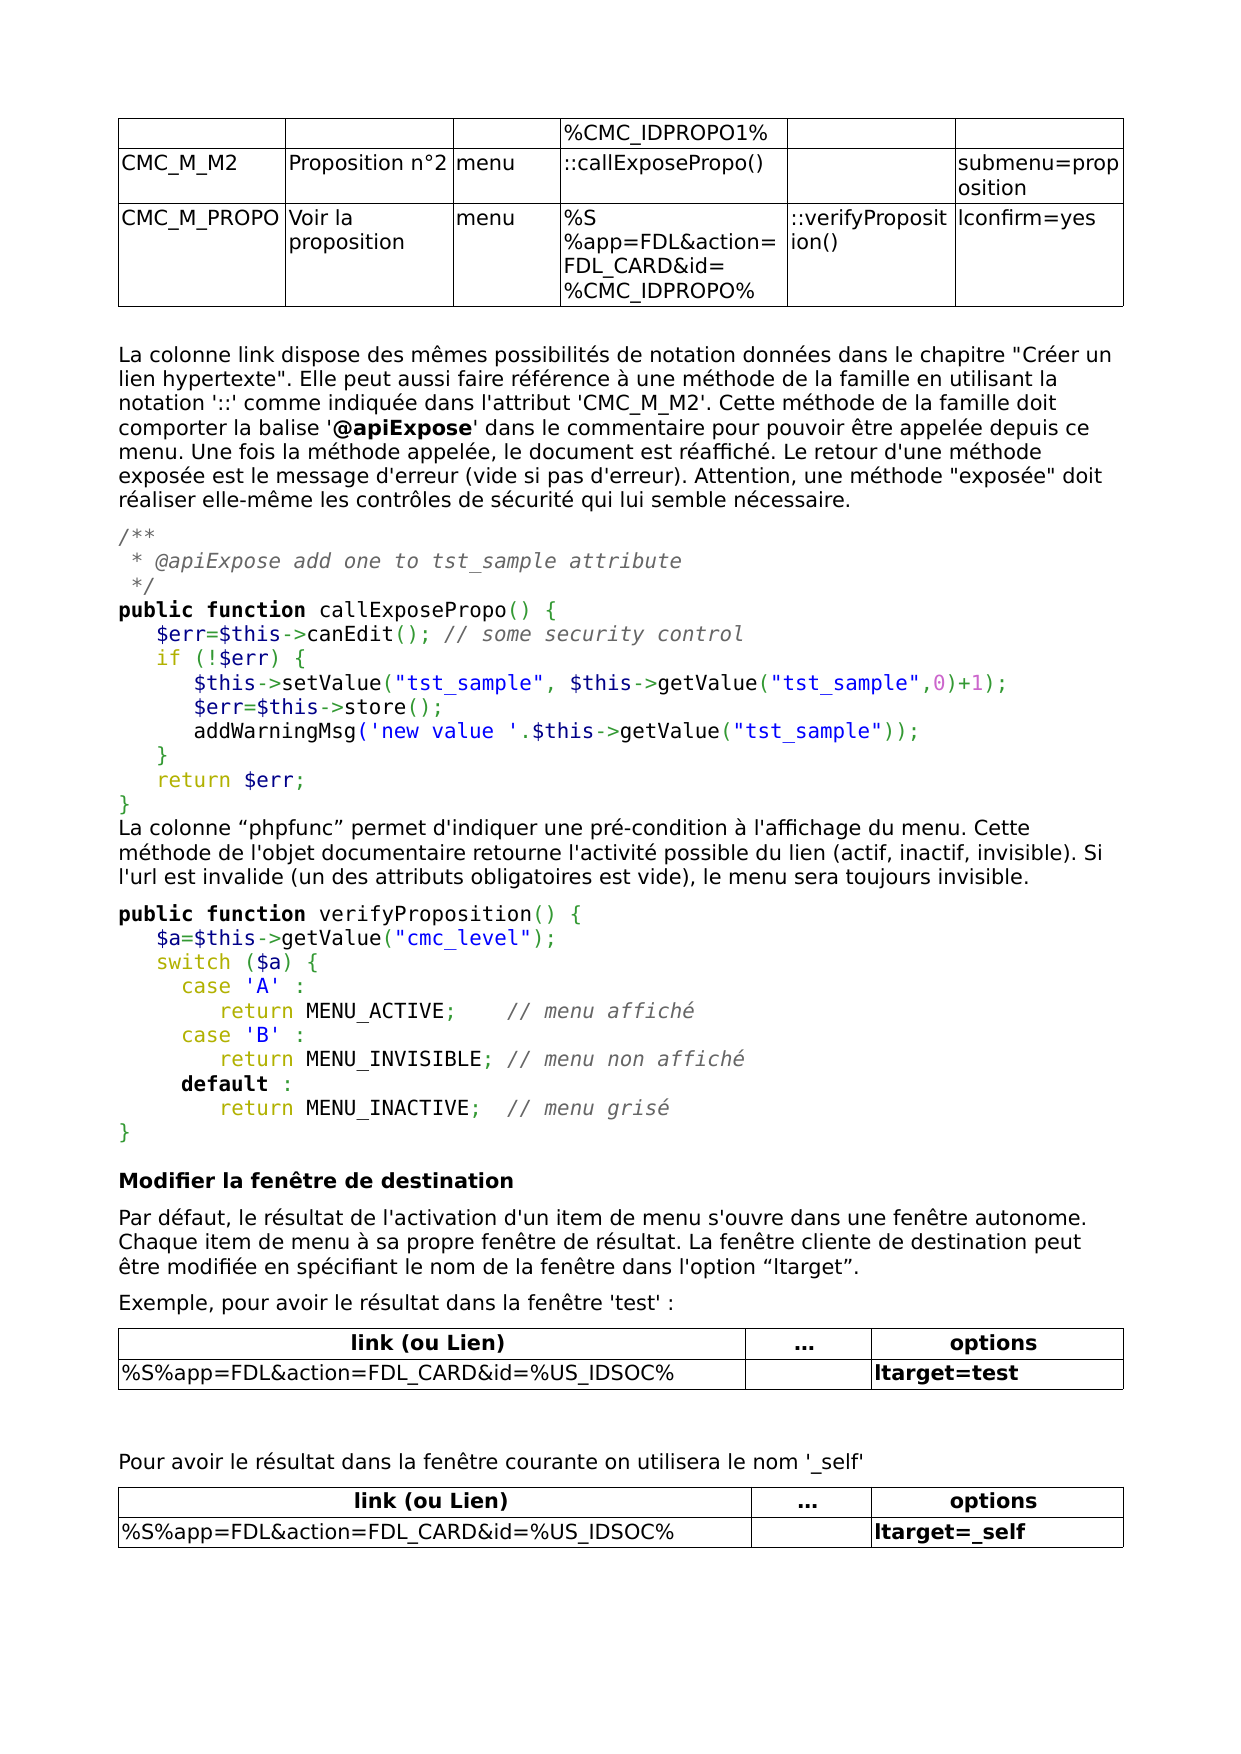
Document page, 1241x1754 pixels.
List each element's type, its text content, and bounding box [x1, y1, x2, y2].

text $a=$this->getValue("cmc_level"); [118, 926, 1122, 950]
text return MENU_ACTIVE; // menu affiché [118, 999, 1122, 1023]
table_cell [956, 119, 1123, 148]
table_cell CMC_M_M2 [119, 149, 285, 203]
text Exemple, pour avoir le résultat dans la fenêtre 'test' : [118, 1291, 1122, 1316]
table_cell [119, 119, 285, 148]
text return MENU_INVISIBLE; // menu non affiché [118, 1047, 1122, 1072]
text $err=$this->store(); [118, 695, 1122, 719]
table_cell [752, 1518, 871, 1547]
table_header … [752, 1488, 871, 1517]
text $err=$this->canEdit(); // some security control [118, 622, 1122, 646]
table_cell %CMC_IDPROPO1% [561, 119, 787, 148]
table_cell lconfirm=yes [956, 204, 1123, 306]
table_header link (ou Lien) [119, 1329, 745, 1358]
table_cell %S%app=FDL&action=FDL_CARD&id=%US_IDSOC% [119, 1518, 751, 1547]
table_cell [788, 149, 955, 203]
table_cell [788, 119, 955, 148]
text if (!$err) { [118, 646, 1122, 671]
text Pour avoir le résultat dans la fenêtre courante on utilisera le nom '_self' [118, 1450, 1122, 1474]
table_cell menu [454, 149, 560, 203]
subtitle Modifier la fenêtre de destination [118, 1169, 1122, 1194]
table_cell %S%app=FDL&action=FDL_CARD&id=%US_IDSOC% [119, 1360, 745, 1389]
text addWarningMsg('new value '.$this->getValue("tst_sample")); [118, 719, 1122, 743]
text default : [118, 1072, 1122, 1096]
text return $err; [118, 768, 1122, 792]
table_header options [872, 1488, 1123, 1517]
text switch ($a) { [118, 950, 1122, 974]
text } [118, 792, 1122, 816]
table_cell submenu=proposition [956, 149, 1123, 203]
text public function callExposePropo() { [118, 598, 1122, 622]
text La colonne link dispose des mêmes possibilités de notation données dans le chapitre "Créer un lien hypertexte". Elle peut aussi faire référence à une méthode de la famille en utilisant la notation '::' comme indiquée dans l'attribut 'CMC_M_M2'. Cette méthode de la famille doit comporter la balise '@apiExpose' dans le commentaire pour pouvoir être appelée depuis ce menu. Une fois la méthode appelée, le document est réaffiché. Le retour d'une méthode exposée est le message d'erreur (vide si pas d'erreur). Attention, une méthode "exposée" doit réaliser elle-même les contrôles de sécurité qui lui semble nécessaire. [118, 343, 1122, 513]
text $this->setValue("tst_sample", $this->getValue("tst_sample",0)+1); [118, 671, 1122, 695]
table_cell Voir la proposition [286, 204, 453, 306]
table_cell %S%app=FDL&action=FDL_CARD&id=%CMC_IDPROPO% [561, 204, 787, 306]
text * @apiExpose add one to tst_sample attribute [118, 549, 1122, 574]
table_cell [746, 1360, 871, 1389]
text } [118, 1120, 1122, 1144]
text Par défaut, le résultat de l'activation d'un item de menu s'ouvre dans une fenêtre autonome. Chaque item de menu à sa propre fenêtre de résultat. La fenêtre cliente de destination peut être modifiée en spécifiant le nom de la fenêtre dans l'option “ltarget”. [118, 1206, 1122, 1279]
text return MENU_INACTIVE; // menu grisé [118, 1096, 1122, 1120]
text public function verifyProposition() { [118, 902, 1122, 926]
table_cell [454, 119, 560, 148]
table_cell ::verifyProposition() [788, 204, 955, 306]
table_cell menu [454, 204, 560, 306]
table_cell [286, 119, 453, 148]
table_cell ltarget=test [872, 1360, 1123, 1389]
table_header link (ou Lien) [119, 1488, 751, 1517]
table_cell ::callExposePropo() [561, 149, 787, 203]
text } [118, 743, 1122, 768]
table_header options [872, 1329, 1123, 1358]
text /** [118, 525, 1122, 549]
table_cell Proposition n°2 [286, 149, 453, 203]
text case 'B' : [118, 1023, 1122, 1047]
text La colonne “phpfunc” permet d'indiquer une pré-condition à l'affichage du menu. Cette méthode de l'objet documentaire retourne l'activité possible du lien (actif, inactif, invisible). Si l'url est invalide (un des attributs obligatoires est vide), le menu sera toujours invisible. [118, 816, 1122, 889]
table_cell ltarget=_self [872, 1518, 1123, 1547]
table_header … [746, 1329, 871, 1358]
text */ [118, 574, 1122, 598]
text case 'A' : [118, 974, 1122, 999]
table_cell CMC_M_PROPO [119, 204, 285, 306]
